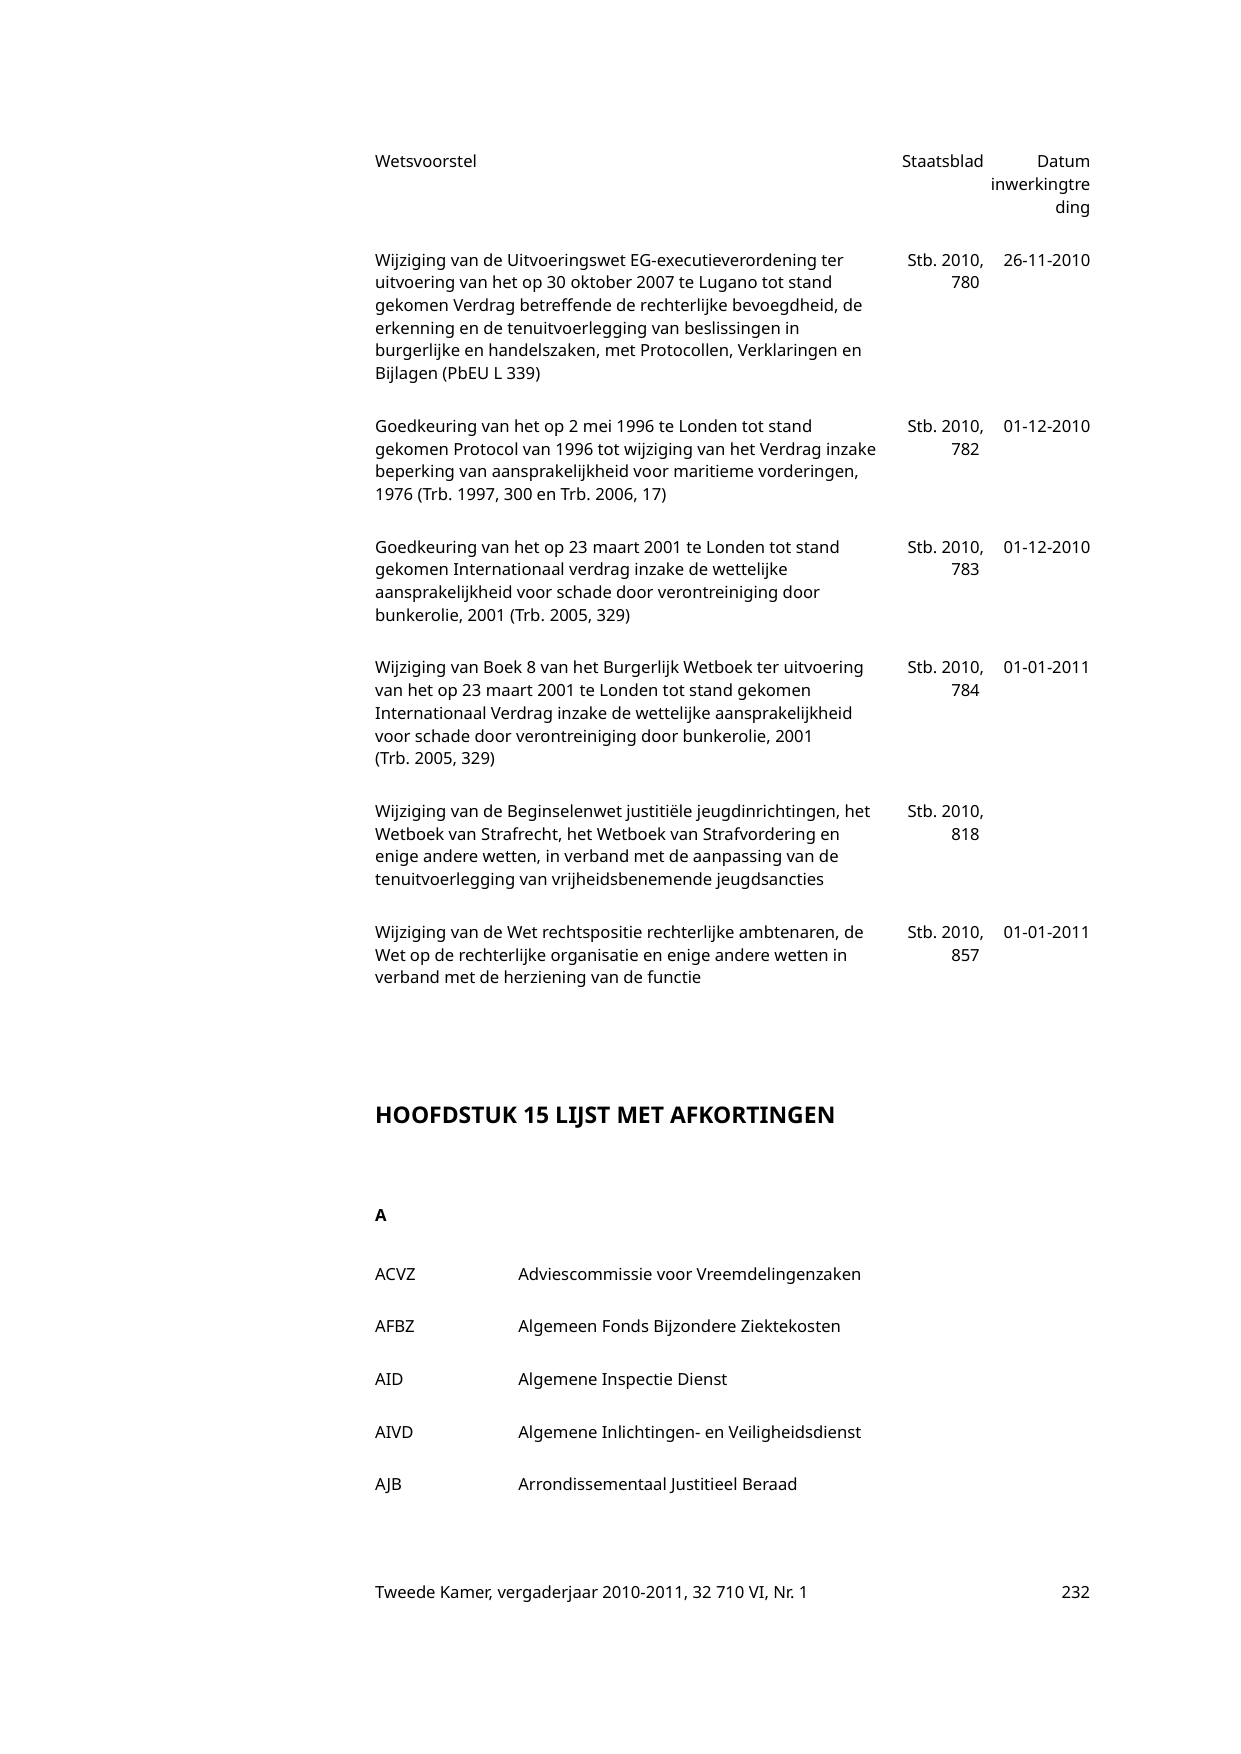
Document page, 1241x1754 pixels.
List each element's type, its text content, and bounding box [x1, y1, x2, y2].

table_cell Wijziging van Boek 8 van het Burgerlijk Wetboek ter uitvoering van het op 23 maart 2001 te Londen tot stand gekomen Internationaal Verdrag inzake de wettelijke aansprakelijkheid voor schade door verontreiniging door bunkerolie, 2001 (Trb. 2005, 329) [375, 656, 878, 799]
table_cell Wijziging van de Uitvoeringswet EG-executieverordening ter uitvoering van het op 30 oktober 2007 te Lugano tot stand gekomen Verdrag betreffende de rechterlijke bevoegdheid, de erkenning en de tenuitvoerlegging van beslissingen in burgerlijke en handelszaken, met Protocollen, Verklaringen en Bijlagen (PbEU L 339) [375, 248, 878, 414]
table_cell Wijziging van de Beginselenwet justitiële jeugdinrichtingen, het Wetboek van Strafrecht, het Wetboek van Strafvordering en enige andere wetten, in verband met de aanpassing van de tenuitvoerlegging van vrijheidsbenemende jeugdsancties [375, 800, 878, 920]
subtitle HOOFDSTUK 15 LIJST MET AFKORTINGEN [375, 1099, 1090, 1131]
table_cell Stb. 2010, 783 [878, 535, 984, 656]
table_cell AJB [375, 1473, 518, 1526]
table_cell 01-12-2010 [984, 535, 1090, 656]
table_cell Stb. 2010, 857 [878, 920, 984, 1018]
table_cell AID [375, 1368, 518, 1420]
table_header Wetsvoorstel [375, 150, 878, 248]
table_cell 26-11-2010 [984, 248, 1090, 414]
table_cell Stb. 2010, 784 [878, 656, 984, 799]
table_header [518, 1204, 1090, 1262]
table_cell Goedkeuring van het op 2 mei 1996 te Londen tot stand gekomen Protocol van 1996 tot wijziging van het Verdrag inzake beperking van aansprakelijkheid voor maritieme vorderingen, 1976 (Trb. 1997, 300 en Trb. 2006, 17) [375, 414, 878, 535]
table_cell Algemene Inlichtingen- en Veiligheidsdienst [518, 1420, 1090, 1473]
table_cell AIVD [375, 1420, 518, 1473]
table_cell AFBZ [375, 1315, 518, 1367]
table_cell Adviescommissie voor Vreemdelingenzaken [518, 1262, 1090, 1315]
table_cell Stb. 2010, 782 [878, 414, 984, 535]
table_cell ACVZ [375, 1262, 518, 1315]
table_header Staatsblad [878, 150, 984, 248]
table_cell Stb. 2010, 818 [878, 800, 984, 920]
table_cell Algemene Inspectie Dienst [518, 1368, 1090, 1420]
table_cell Arrondissementaal Justitieel Beraad [518, 1473, 1090, 1526]
table_cell Goedkeuring van het op 23 maart 2001 te Londen tot stand gekomen Internationaal verdrag inzake de wettelijke aansprakelijkheid voor schade door verontreiniging door bunkerolie, 2001 (Trb. 2005, 329) [375, 535, 878, 656]
table_cell 01-01-2011 [984, 656, 1090, 799]
table_cell [984, 800, 1090, 920]
table_cell 01-12-2010 [984, 414, 1090, 535]
table_cell Stb. 2010, 780 [878, 248, 984, 414]
table_cell Wijziging van de Wet rechtspositie rechterlijke ambtenaren, de Wet op de rechterlijke organisatie en enige andere wetten in verband met de herziening van de functie [375, 920, 878, 1018]
table_header Datum inwerkingtreding [984, 150, 1090, 248]
table_cell Algemeen Fonds Bijzondere Ziektekosten [518, 1315, 1090, 1367]
table_header A [375, 1204, 518, 1262]
table_cell 01-01-2011 [984, 920, 1090, 1018]
